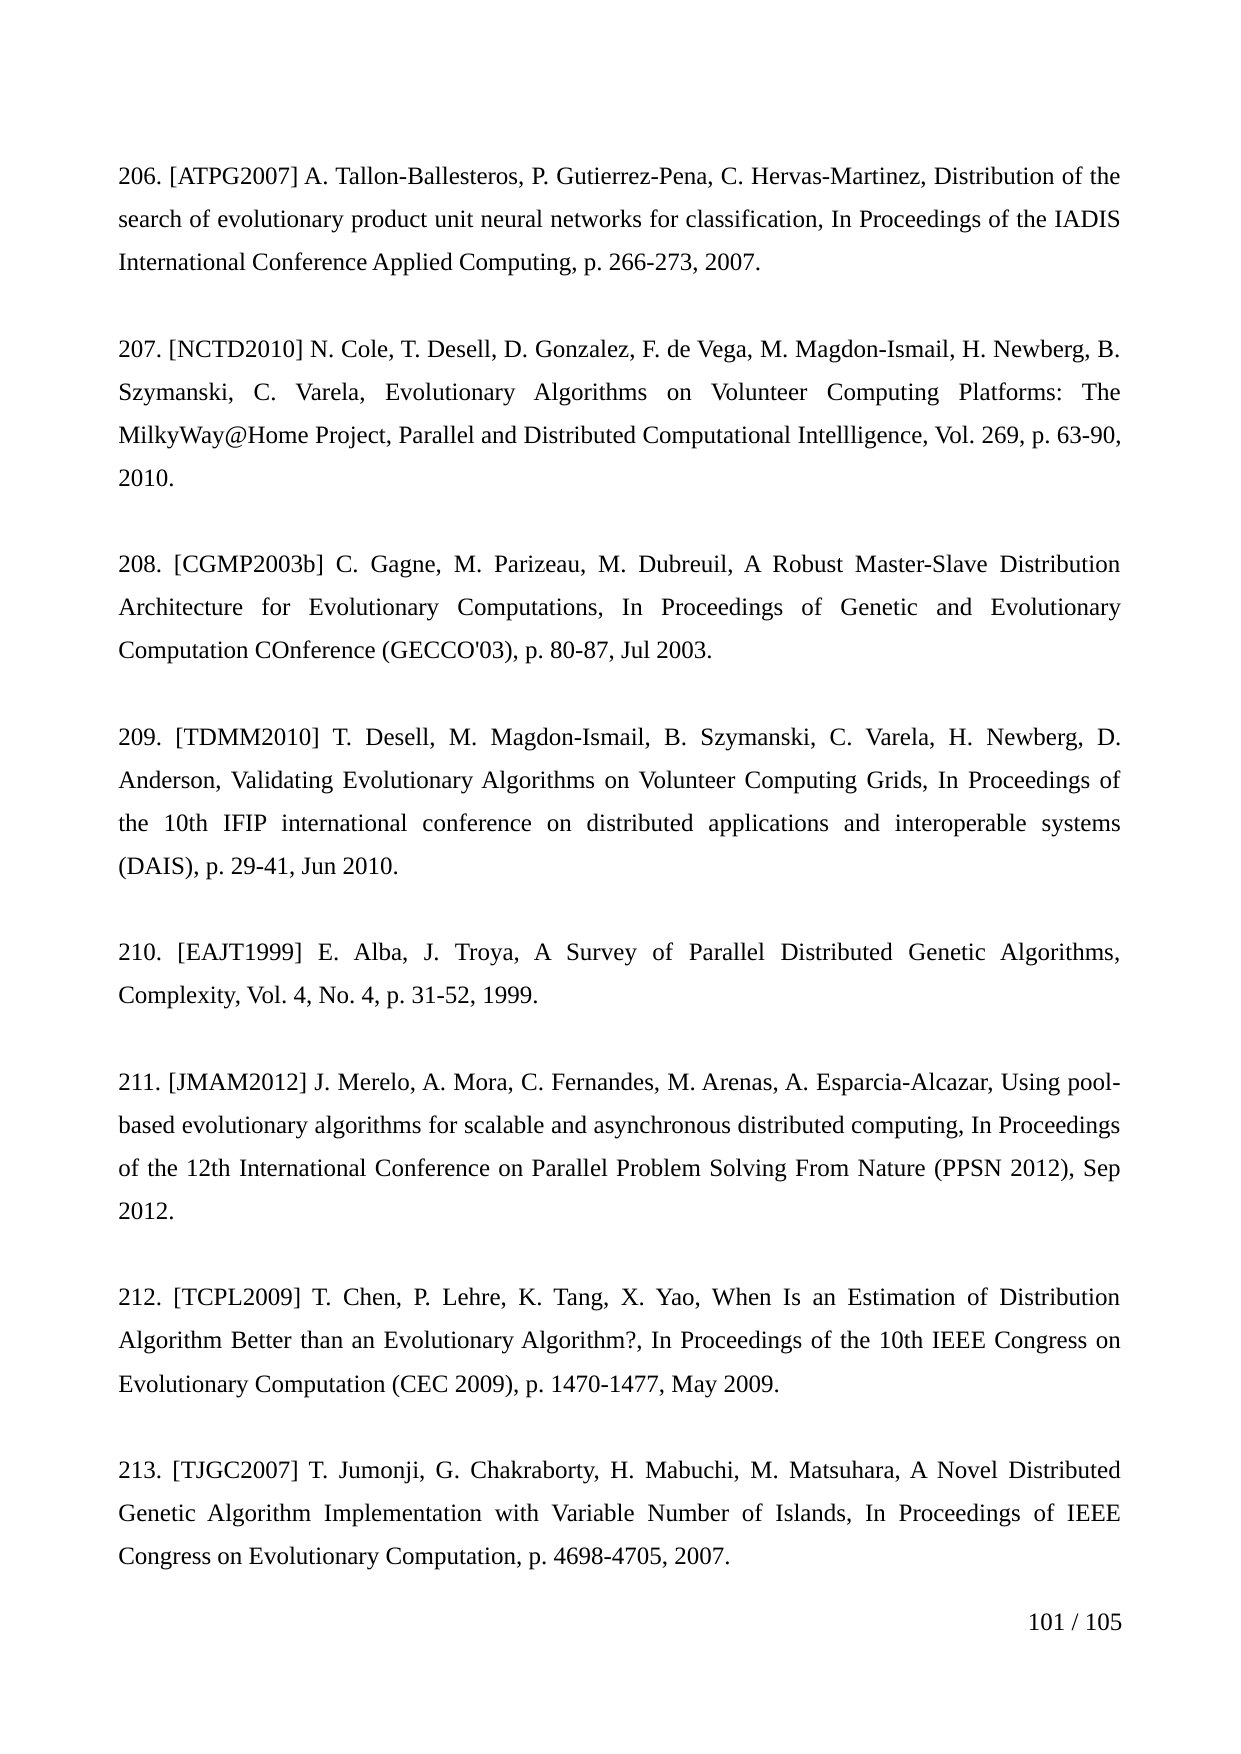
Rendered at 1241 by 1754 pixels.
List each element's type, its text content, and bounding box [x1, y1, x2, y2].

text 210. [EAJT1999] E. Alba, J. Troya, A Survey of Parallel Distributed Genetic Algorithms, Complexity, Vol. 4, No. 4, p. 31-52, 1999. [118, 937, 1122, 1009]
text 209. [TDMM2010] T. Desell, M. Magdon-Ismail, B. Szymanski, C. Varela, H. Newberg, D. Anderson, Validating Evolutionary Algorithms on Volunteer Computing Grids, In Proceedings of the 10th IFIP international conference on distributed applications and interoperable systems (DAIS), p. 29-41, Jun 2010. [118, 722, 1122, 880]
text 207. [NCTD2010] N. Cole, T. Desell, D. Gonzalez, F. de Vega, M. Magdon-Ismail, H. Newberg, B. Szymanski, C. Varela, Evolutionary Algorithms on Volunteer Computing Platforms: The MilkyWay@Home Project, Parallel and Distributed Computational Intellligence, Vol. 269, p. 63-90, 2010. [118, 334, 1122, 492]
text 211. [JMAM2012] J. Merelo, A. Mora, C. Fernandes, M. Arenas, A. Esparcia-Alcazar, Using pool-based evolutionary algorithms for scalable and asynchronous distributed computing, In Proceedings of the 12th International Conference on Parallel Problem Solving From Nature (PPSN 2012), Sep 2012. [118, 1067, 1122, 1225]
text 208. [CGMP2003b] C. Gagne, M. Parizeau, M. Dubreuil, A Robust Master-Slave Distribution Architecture for Evolutionary Computations, In Proceedings of Genetic and Evolutionary Computation COnference (GECCO'03), p. 80-87, Jul 2003. [118, 549, 1122, 664]
text 213. [TJGC2007] T. Jumonji, G. Chakraborty, H. Mabuchi, M. Matsuhara, A Novel Distributed Genetic Algorithm Implementation with Variable Number of Islands, In Proceedings of IEEE Congress on Evolutionary Computation, p. 4698-4705, 2007. [118, 1455, 1122, 1570]
text 212. [TCPL2009] T. Chen, P. Lehre, K. Tang, X. Yao, When Is an Estimation of Distribution Algorithm Better than an Evolutionary Algorithm?, In Proceedings of the 10th IEEE Congress on Evolutionary Computation (CEC 2009), p. 1470-1477, May 2009. [118, 1282, 1122, 1397]
text 206. [ATPG2007] A. Tallon-Ballesteros, P. Gutierrez-Pena, C. Hervas-Martinez, Distribution of the search of evolutionary product unit neural networks for classification, In Proceedings of the IADIS International Conference Applied Computing, p. 266-273, 2007. [118, 161, 1122, 276]
